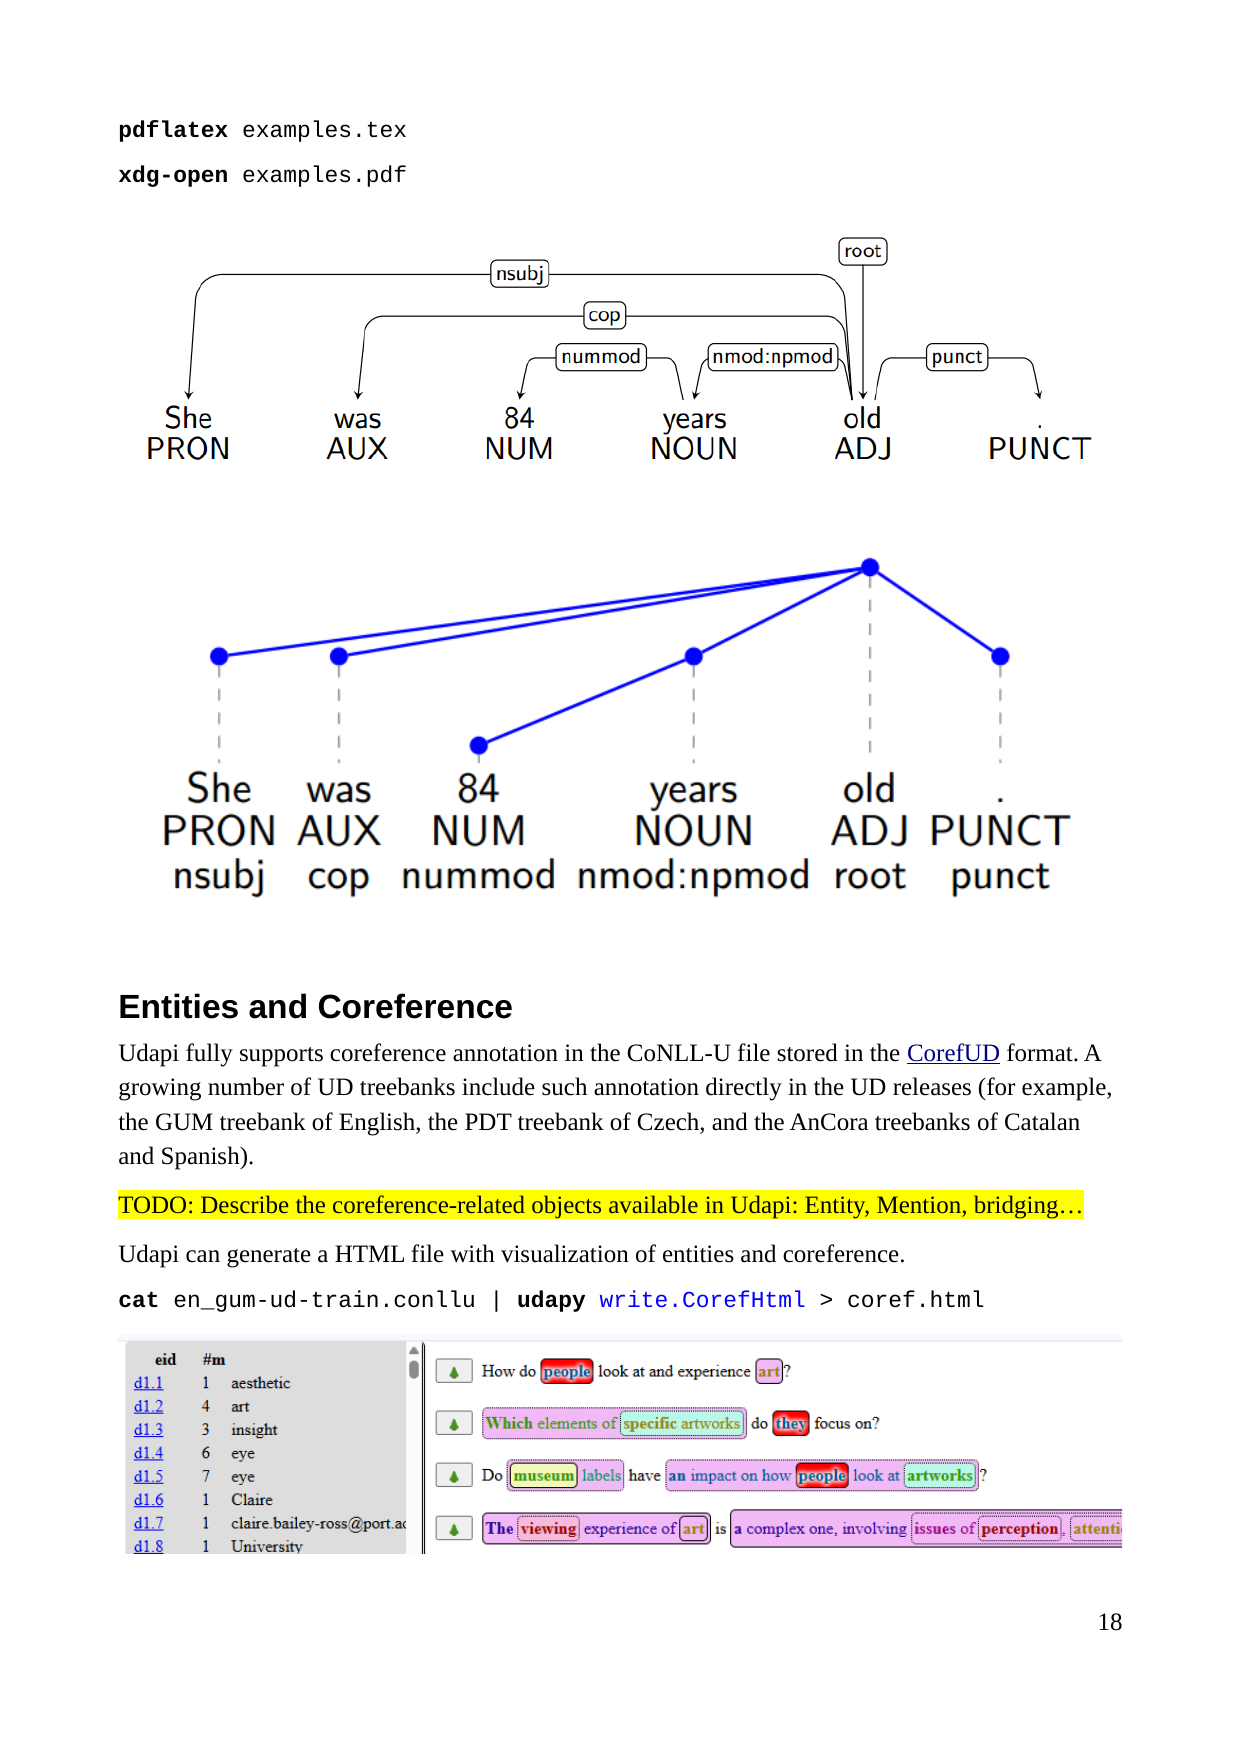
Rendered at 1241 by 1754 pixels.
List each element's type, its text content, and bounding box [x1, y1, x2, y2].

text Udapi fully supports coreference annotation in the CoNLL-U file stored in the CorefUD format. A growing number of UD treebanks include such annotation directly in the UD releases (for example, the GUM treebank of English, the PDT treebank of Czech, and the AnCora treebanks of Catalan and Spanish). [118, 1038, 1122, 1170]
text cat en_gum-ud-train.conllu | udapy write.CorefHtml > coref.html [118, 1288, 1122, 1314]
subtitle Entities and Coreference [118, 987, 1122, 1025]
picture [118, 515, 1123, 947]
text xdg-open examples.pdf [118, 164, 1122, 190]
text Udapi can generate a HTML file with visualization of entities and coreference. [118, 1239, 1122, 1268]
picture [118, 209, 1123, 496]
text TODO: Describe the coreference-related objects available in Udapi: Entity, Mention, bridging… [118, 1190, 1122, 1219]
text pdflatex examples.tex [118, 118, 1122, 144]
picture [118, 1334, 1123, 1554]
